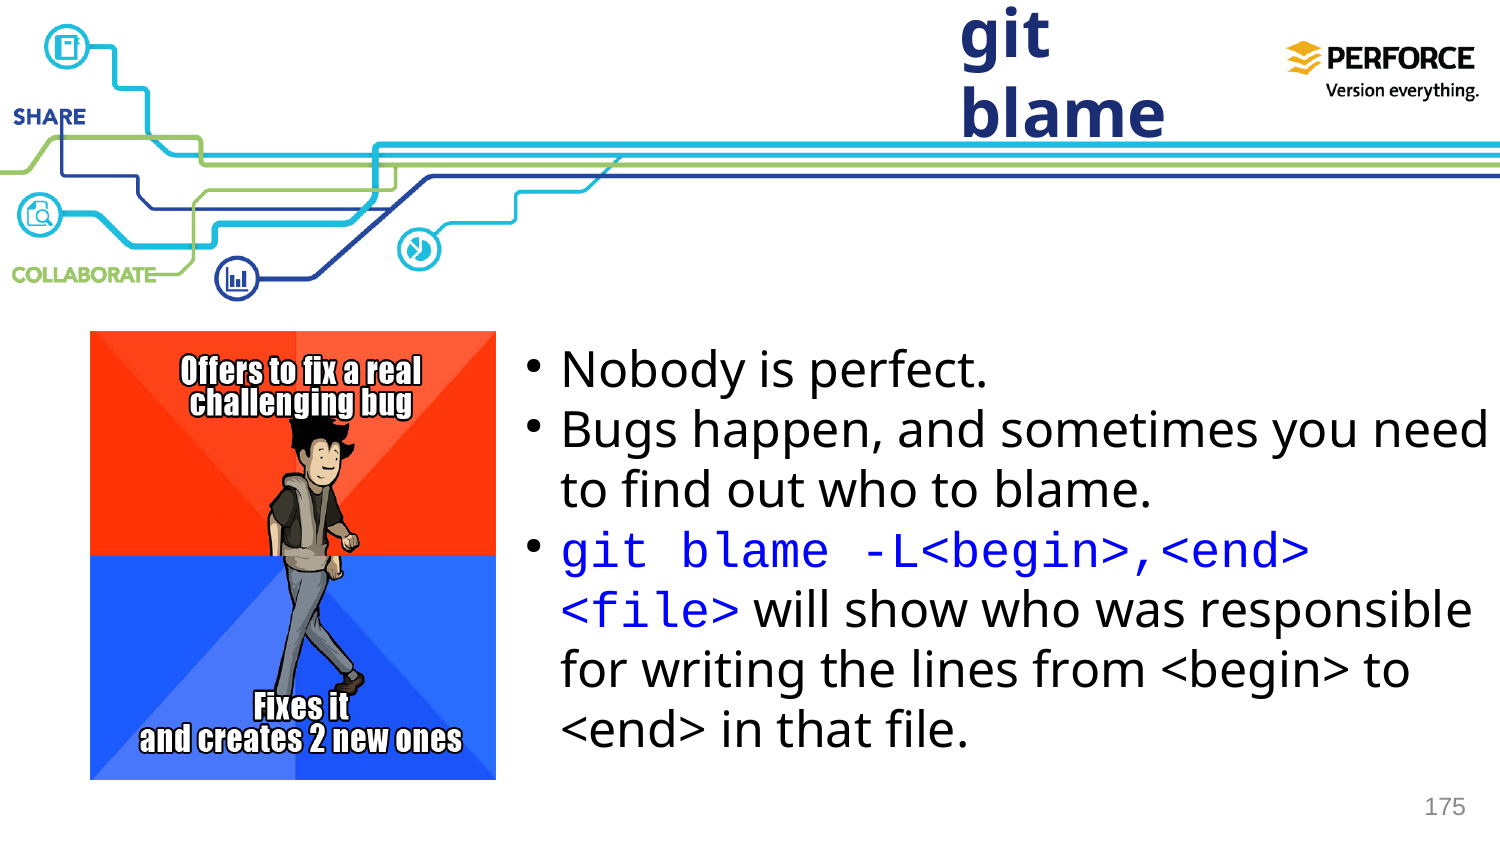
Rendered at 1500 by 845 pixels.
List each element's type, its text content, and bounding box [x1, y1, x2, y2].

title git blame [945, 0, 1291, 198]
text_box Nobody is perfect. Bugs happen, and sometimes you need to find out who to blame. git blame -L<begin>,<end> <file> will show who was responsible for writing the lines from <begin> to <end> in that file. [510, 330, 1500, 845]
picture [0, 0, 1500, 845]
